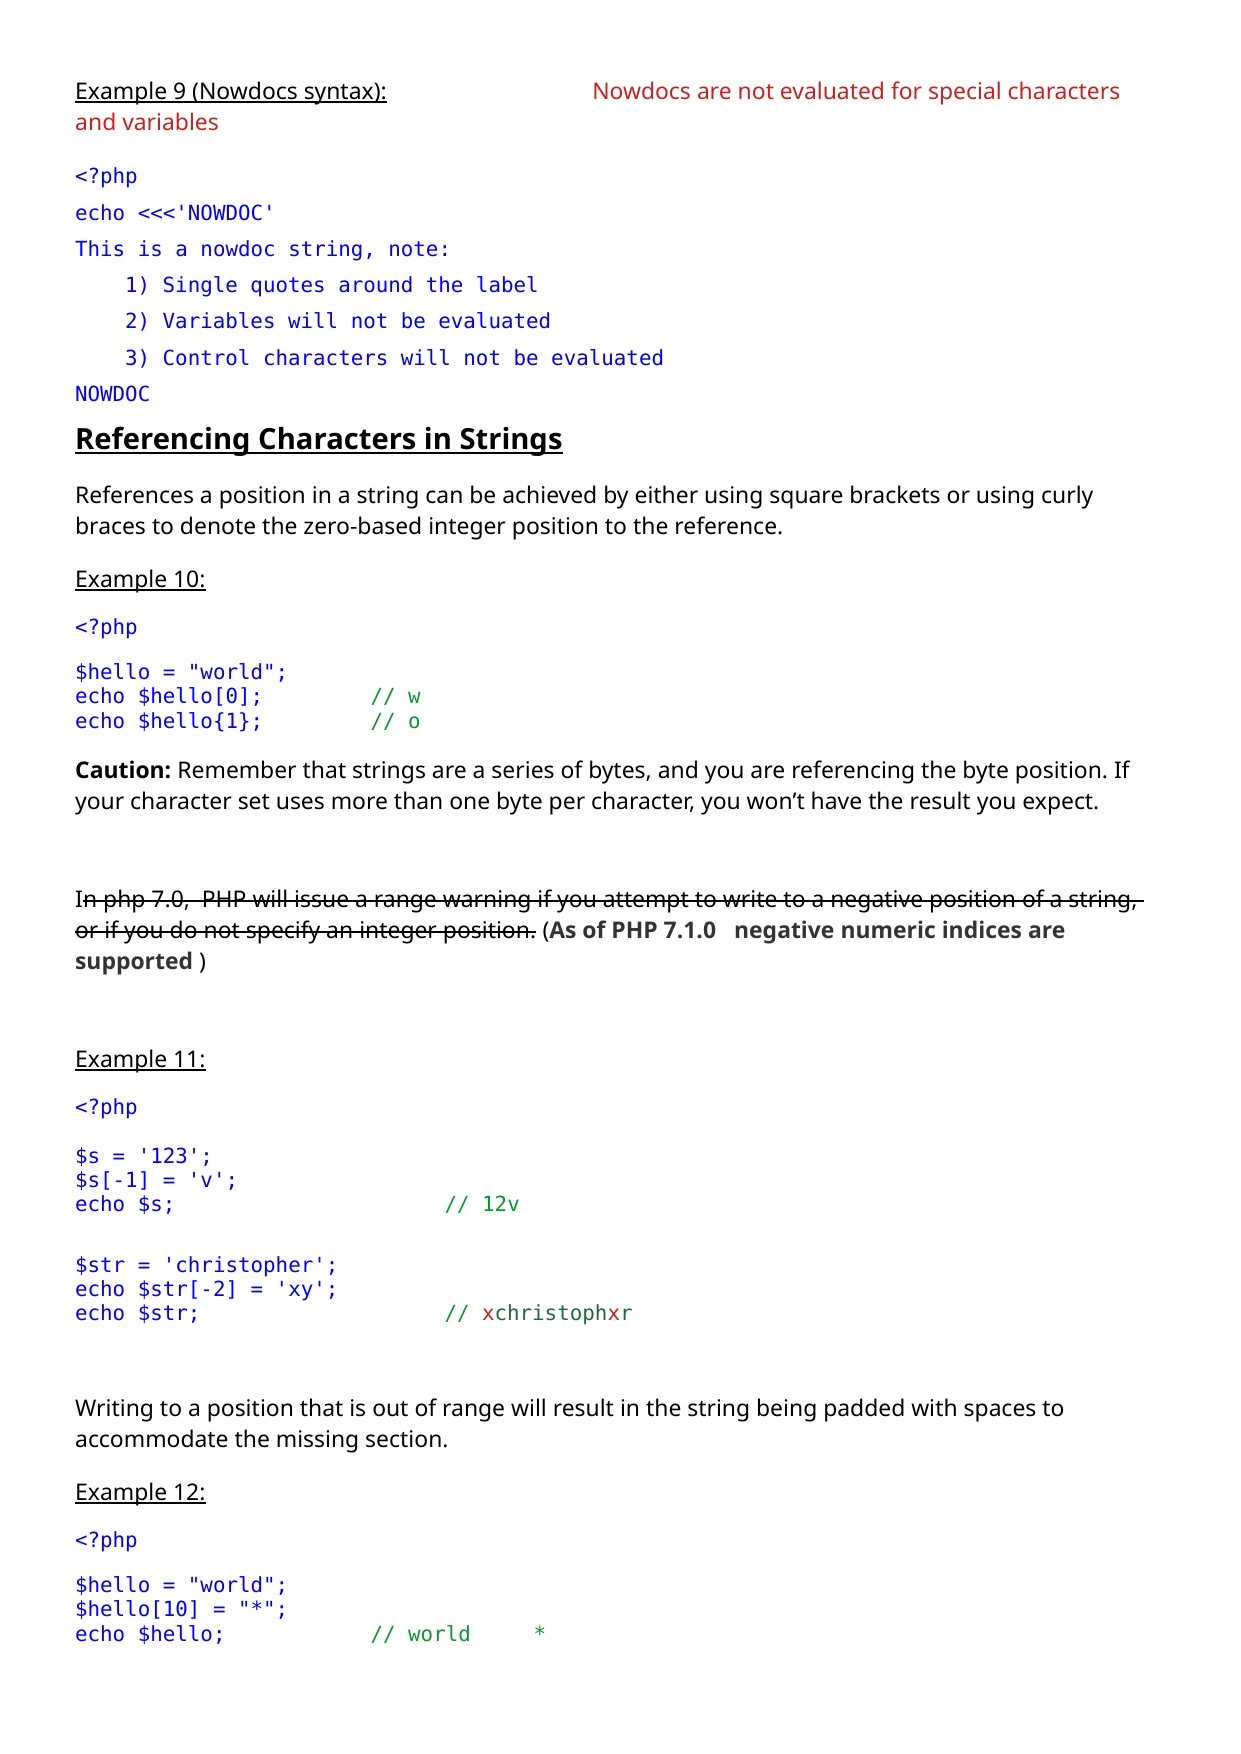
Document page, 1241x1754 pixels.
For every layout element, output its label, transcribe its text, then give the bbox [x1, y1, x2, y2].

text In php 7.0, PHP will issue a range warning if you attempt to write to a negative position of a string, or if you do not specify an integer position. (As of PHP 7.1.0 negative numeric indices are supported ) [75, 883, 1166, 977]
text <?php $s = '123'; $s[-1] = 'v'; echo $s; // 12v [75, 1095, 1166, 1217]
text Example 10: [75, 562, 1166, 594]
text Example 11: [75, 1043, 1166, 1074]
text Example 12: [75, 1475, 1166, 1507]
text References a position in a string can be achieved by either using square brackets or using curly braces to denote the zero-based integer position to the reference. [75, 479, 1166, 541]
text $hello = "world"; [75, 1573, 1166, 1597]
text $hello = "world"; [75, 660, 1166, 684]
text Caution: Remember that strings are a series of bytes, and you are referencing the byte position. If your character set uses more than one byte per character, you won’t have the result you expect. [75, 754, 1166, 816]
text $str = 'christopher'; [75, 1253, 1166, 1277]
text echo <<<'NOWDOC' [75, 201, 1166, 225]
text Writing to a position that is out of range will result in the string being padded with spaces to accommodate the missing section. [75, 1392, 1166, 1454]
text 1) Single quotes around the label [75, 273, 1166, 297]
text echo $str[-2] = 'xy'; [75, 1277, 1166, 1301]
text This is a nowdoc string, note: [75, 237, 1166, 261]
text 2) Variables will not be evaluated [75, 309, 1166, 334]
text Example 9 (Nowdocs syntax): Nowdocs are not evaluated for special characters and variables [75, 75, 1166, 137]
text $hello[10] = "*"; [75, 1597, 1166, 1622]
text Referencing Characters in Strings [75, 418, 1166, 458]
text echo $hello{1}; // o [75, 709, 1166, 733]
text echo $str; // xchristophxr [75, 1301, 1166, 1326]
text echo $hello; // world * [75, 1622, 1166, 1646]
text 3) Control characters will not be evaluated [75, 346, 1166, 370]
text echo $hello[0]; // w [75, 684, 1166, 709]
text NOWDOC [75, 382, 1166, 406]
text <?php [75, 164, 1166, 189]
text <?php [75, 615, 1166, 639]
text <?php [75, 1528, 1166, 1552]
